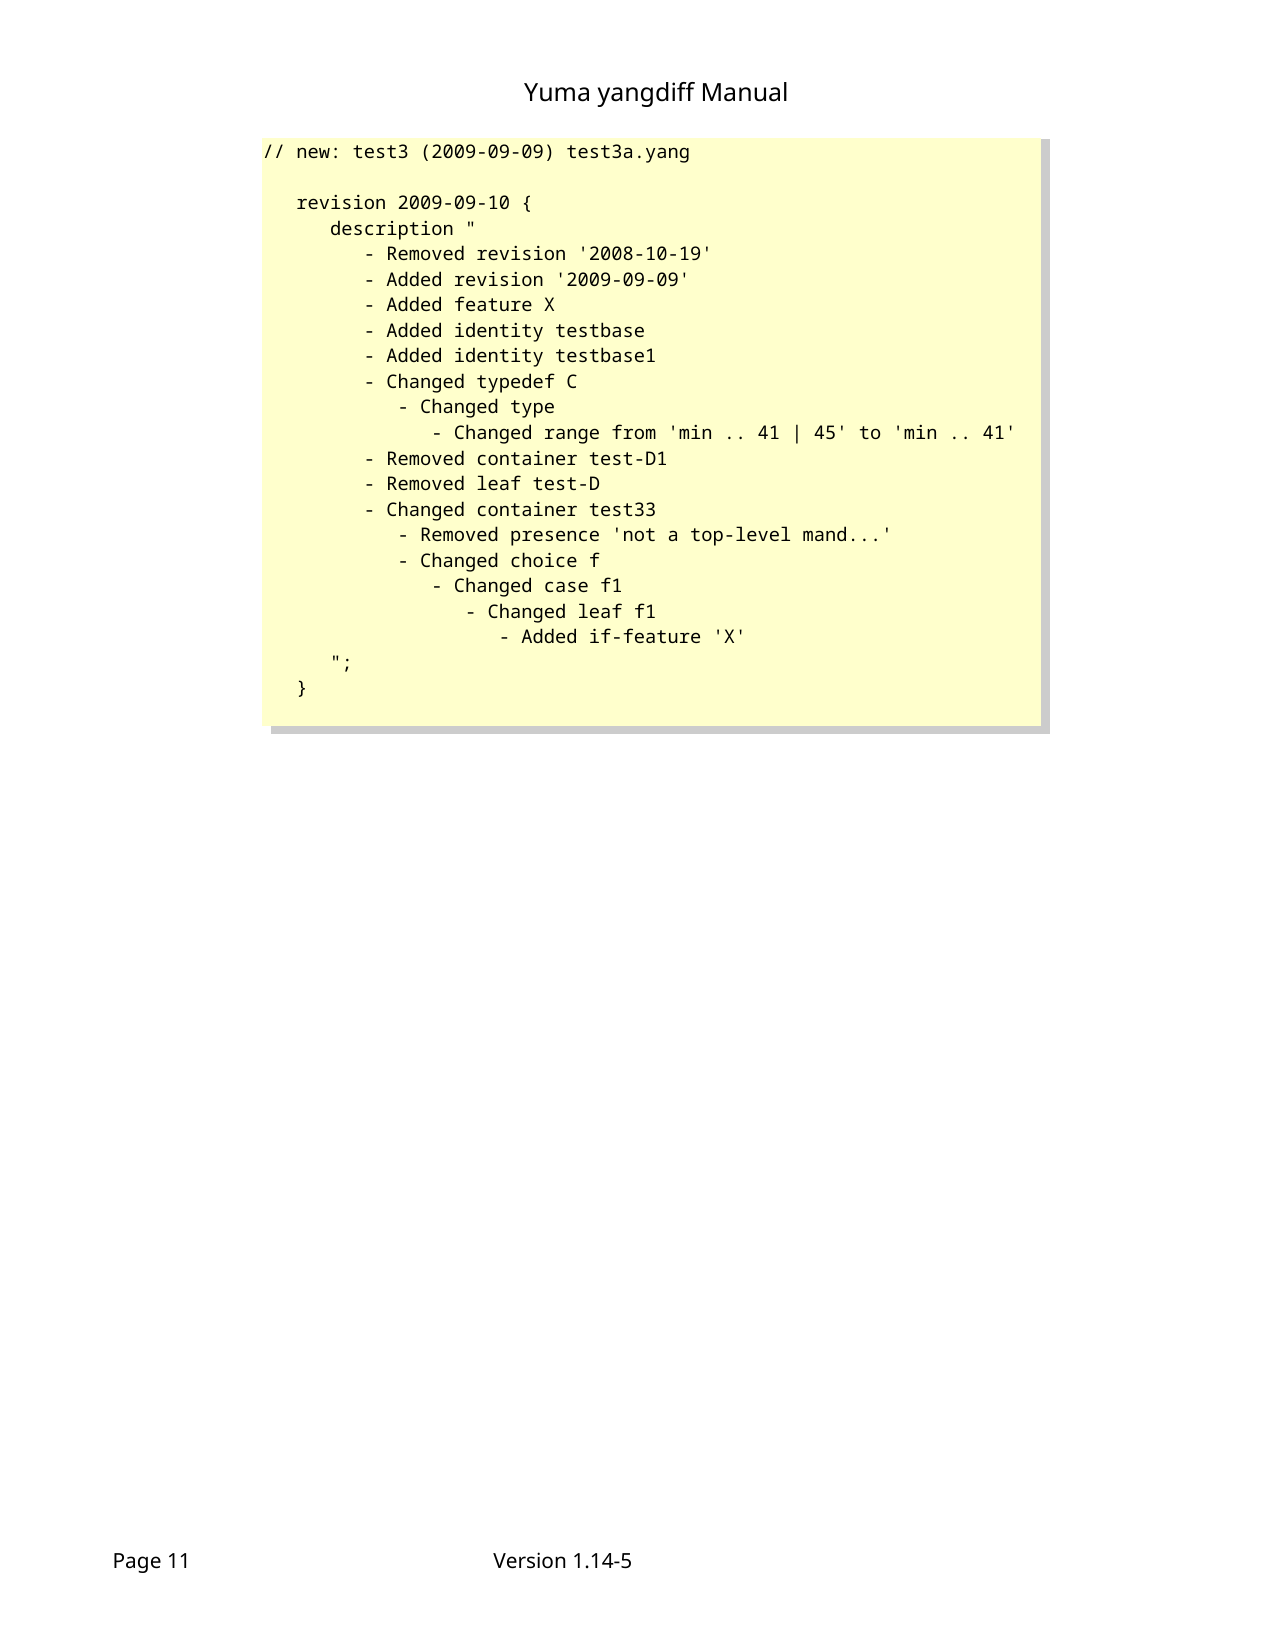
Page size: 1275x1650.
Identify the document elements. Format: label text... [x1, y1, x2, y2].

text - Removed presence 'not a top-level mand...' [262, 521, 1041, 547]
text - Added revision '2009-09-09' [262, 266, 1041, 292]
text - Changed choice f [262, 547, 1041, 572]
text // new: test3 (2009-09-09) test3a.yang [262, 138, 1041, 164]
text - Changed typedef C [262, 368, 1041, 394]
text - Changed type [262, 394, 1041, 419]
text - Changed case f1 [262, 572, 1041, 598]
text - Added identity testbase [262, 317, 1041, 343]
text "; [262, 649, 1041, 674]
text - Added identity testbase1 [262, 343, 1041, 368]
text revision 2009-09-10 { [262, 189, 1041, 215]
text - Changed leaf f1 [262, 598, 1041, 623]
text - Changed range from 'min .. 41 | 45' to 'min .. 41' [262, 419, 1041, 445]
text - Added feature X [262, 292, 1041, 317]
text - Removed revision '2008-10-19' [262, 241, 1041, 266]
text } [262, 674, 1041, 700]
text - Removed leaf test-D [262, 470, 1041, 496]
text - Changed container test33 [262, 496, 1041, 521]
text description " [262, 215, 1041, 241]
text - Added if-feature 'X' [262, 623, 1041, 649]
text - Removed container test-D1 [262, 445, 1041, 470]
